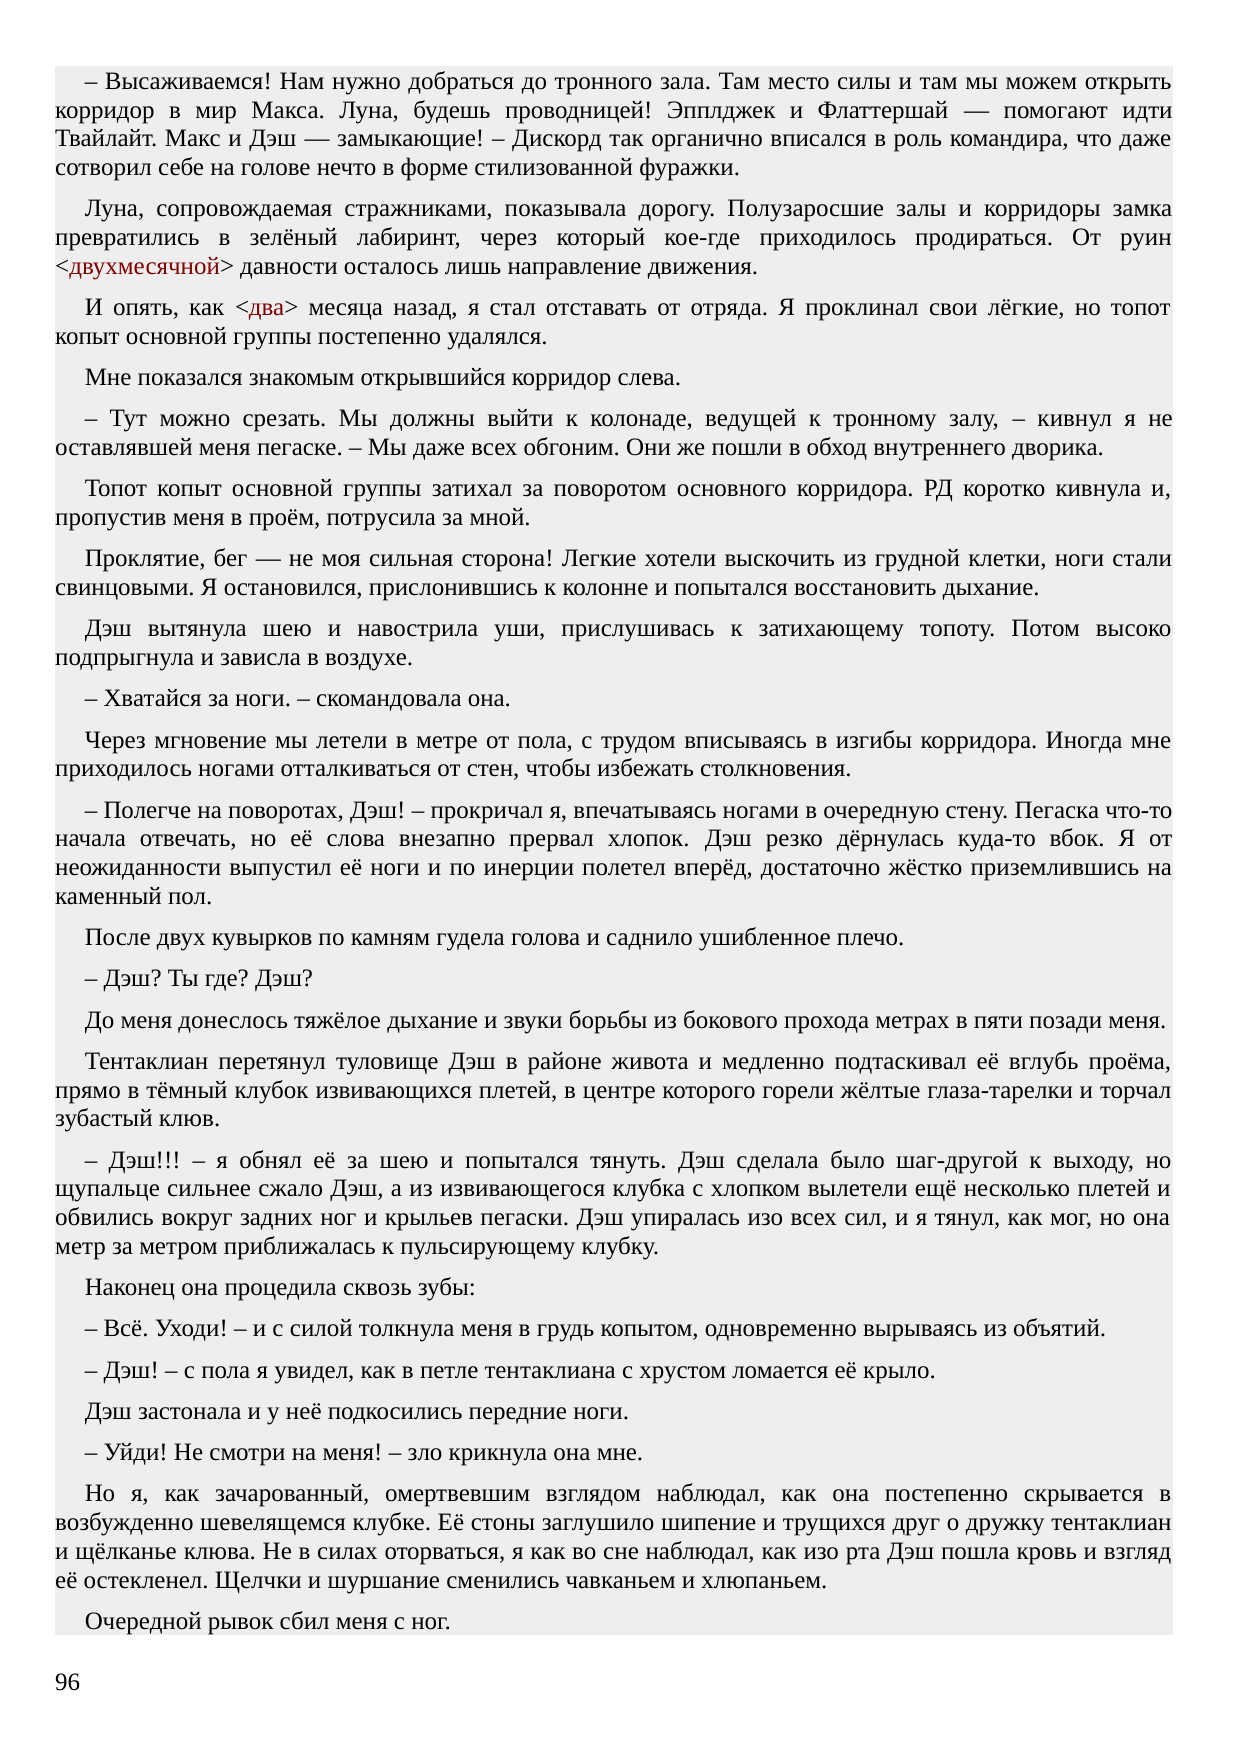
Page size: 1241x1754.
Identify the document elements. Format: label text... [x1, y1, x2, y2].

text Проклятие, бег — не моя сильная сторона! Легкие хотели выскочить из грудной клетки, ноги стали свинцовыми. Я остановился, прислонившись к колонне и попытался восстановить дыхание. [55, 543, 1173, 601]
text Луна, сопровождаемая стражниками, показывала дорогу. Полузаросшие залы и корридоры замка превратились в зелёный лабиринт, через который кое-где приходилось продираться. От руин <двухмесячной> давности осталось лишь направление движения. [55, 193, 1173, 280]
text – Высаживаемся! Нам нужно добраться до тронного зала. Там место силы и там мы можем открыть корридор в мир Макса. Луна, будешь проводницей! Эпплджек и Флаттершай — помогают идти Твайлайт. Макс и Дэш — замыкающие! – Дискорд так органично вписался в роль командира, что даже сотворил себе на голове нечто в форме стилизованной фуражки. [55, 66, 1173, 181]
text Топот копыт основной группы затихал за поворотом основного корридора. РД коротко кивнула и, пропустив меня в проём, потрусила за мной. [55, 473, 1173, 531]
text – Полегче на поворотах, Дэш! – прокричал я, впечатываясь ногами в очередную стену. Пегаска что-то начала отвечать, но её слова внезапно прервал хлопок. Дэш резко дёрнулась куда-то вбок. Я от неожиданности выпустил её ноги и по инерции полетел вперёд, достаточно жёстко приземлившись на каменный пол. [55, 795, 1173, 910]
text До меня донеслось тяжёлое дыхание и звуки борьбы из бокового прохода метрах в пяти позади меня. [55, 1005, 1173, 1033]
text Наконец она процедила сквозь зубы: [55, 1272, 1173, 1301]
text И опять, как <два> месяца назад, я стал отставать от отряда. Я проклинал свои лёгкие, но топот копыт основной группы постепенно удалялся. [55, 292, 1173, 350]
text – Уйди! Не смотри на меня! – зло крикнула она мне. [55, 1437, 1173, 1466]
text Через мгновение мы летели в метре от пола, с трудом вписываясь в изгибы корридора. Иногда мне приходилось ногами отталкиваться от стен, чтобы избежать столкновения. [55, 725, 1173, 782]
text – Тут можно срезать. Мы должны выйти к колонаде, ведущей к тронному залу, – кивнул я не оставлявшей меня пегаске. – Мы даже всех обгоним. Они же пошли в обход внутреннего дворика. [55, 403, 1173, 461]
text – Всё. Уходи! – и с силой толкнула меня в грудь копытом, одновременно вырываясь из объятий. [55, 1313, 1173, 1342]
text – Хватайся за ноги. – скомандовала она. [55, 683, 1173, 712]
text Но я, как зачарованный, омертвевшим взглядом наблюдал, как она постепенно скрывается в возбужденно шевелящемся клубке. Её стоны заглушило шипение и трущихся друг о дружку тентаклиан и щёлканье клюва. Не в силах оторваться, я как во сне наблюдал, как изо рта Дэш пошла кровь и взгляд её остекленел. Щелчки и шуршание сменились чавканьем и хлюпаньем. [55, 1478, 1173, 1593]
text Дэш застонала и у неё подкосились передние ноги. [55, 1396, 1173, 1425]
text Тентаклиан перетянул туловище Дэш в районе живота и медленно подтаскивал её вглубь проёма, прямо в тёмный клубок извивающихся плетей, в центре которого горели жёлтые глаза-тарелки и торчал зубастый клюв. [55, 1046, 1173, 1132]
text Мне показался знакомым открывшийся корридор слева. [55, 362, 1173, 391]
text Очередной рывок сбил меня с ног. [55, 1606, 1173, 1635]
text – Дэш? Ты где? Дэш? [55, 963, 1173, 992]
text – Дэш!!! – я обнял её за шею и попытался тянуть. Дэш сделала было шаг-другой к выходу, но щупальце сильнее сжало Дэш, а из извивающегося клубка с хлопком вылетели ещё несколько плетей и обвились вокруг задних ног и крыльев пегаски. Дэш упиралась изо всех сил, и я тянул, как мог, но она метр за метром приближалась к пульсирующему клубку. [55, 1145, 1173, 1260]
text – Дэш! – с пола я увидел, как в петле тентаклиана с хрустом ломается её крыло. [55, 1355, 1173, 1383]
text После двух кувырков по камням гудела голова и саднило ушибленное плечо. [55, 922, 1173, 951]
text Дэш вытянула шею и навострила уши, прислушивась к затихающему топоту. Потом высоко подпрыгнула и зависла в воздухе. [55, 613, 1173, 671]
